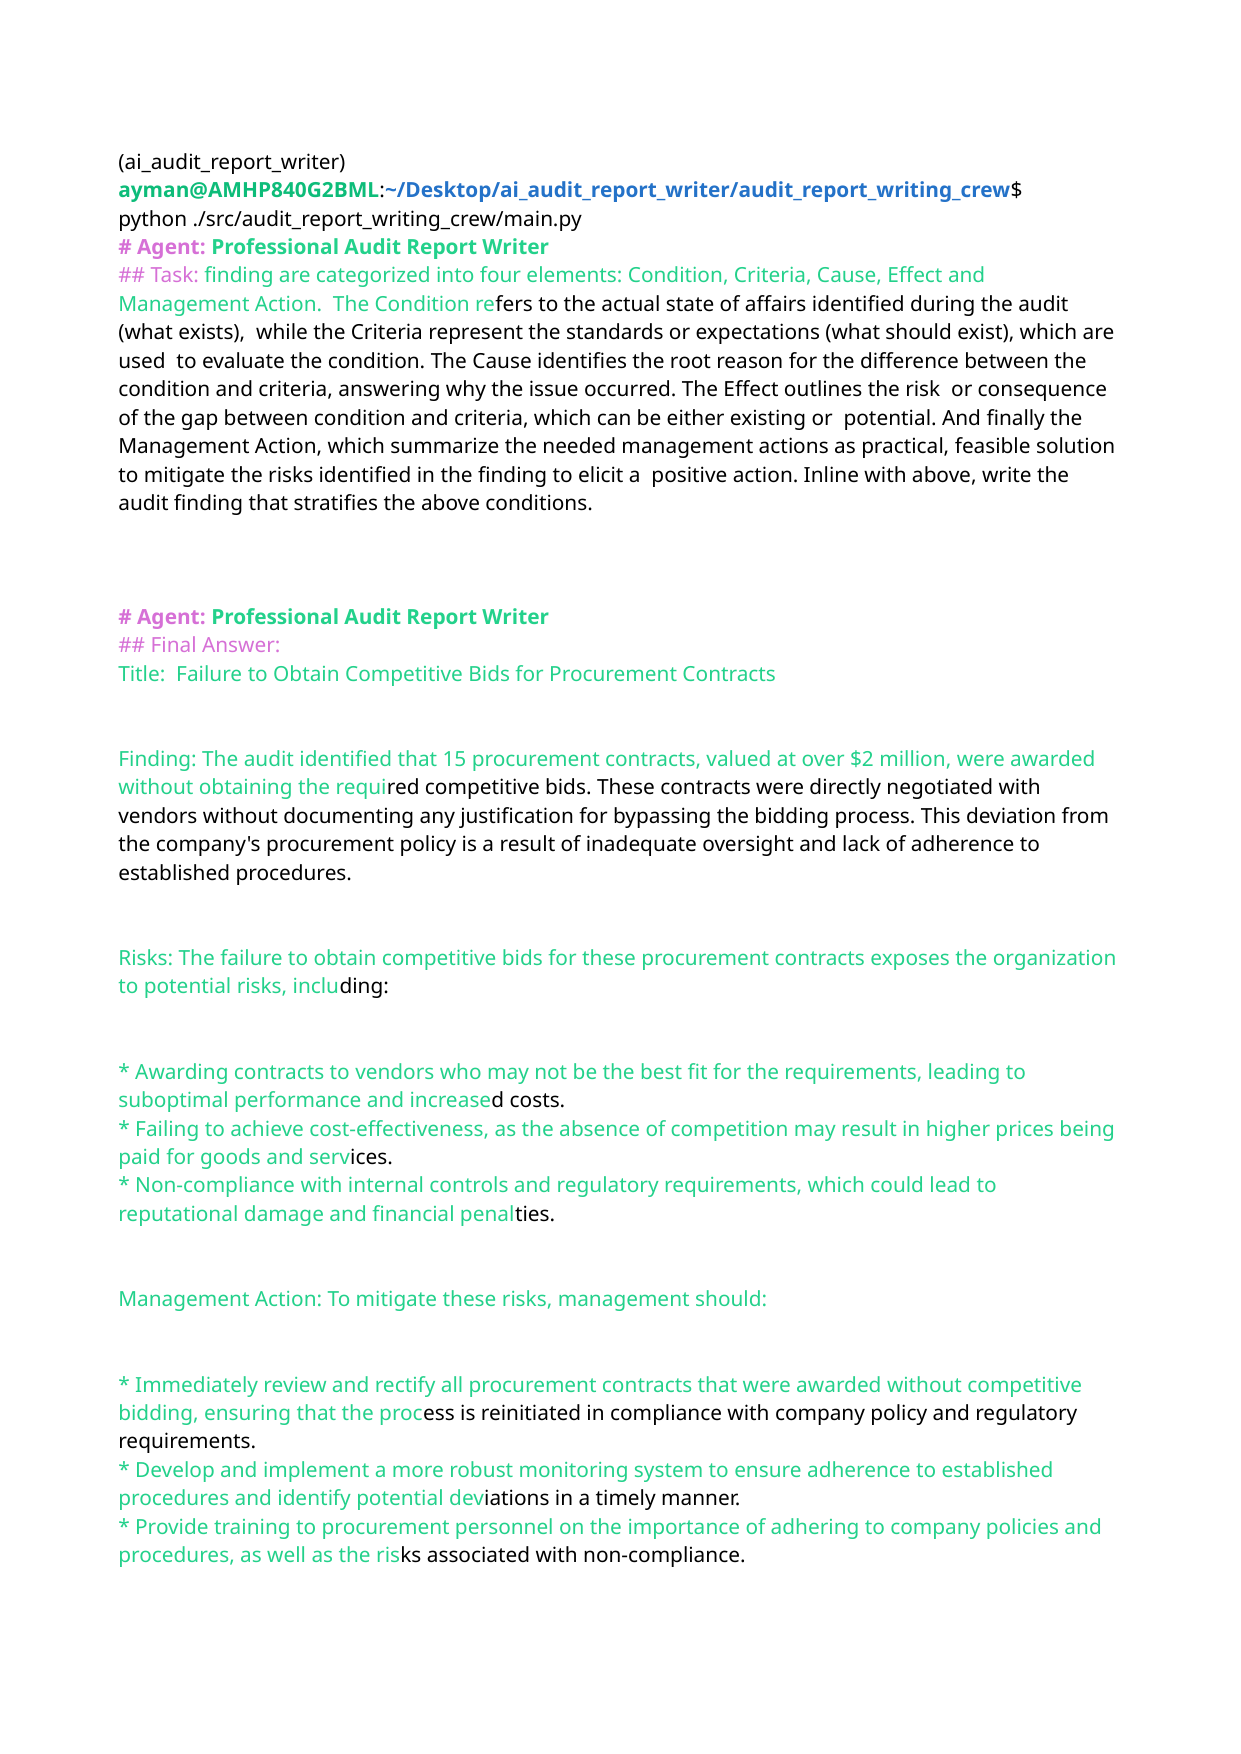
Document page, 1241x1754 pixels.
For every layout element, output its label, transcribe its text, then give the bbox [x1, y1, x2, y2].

text # Agent: Professional Audit Report Writer [118, 232, 1122, 261]
text Title: Failure to Obtain Competitive Bids for Procurement Contracts [118, 659, 1122, 687]
text (ai_audit_report_writer) ayman@AMHP840G2BML:~/Desktop/ai_audit_report_writer/audit_report_writing_crew$ python ./src/audit_report_writing_crew/main.py [118, 147, 1122, 232]
text * Awarding contracts to vendors who may not be the best fit for the requirements, leading to suboptimal performance and increased costs. [118, 1057, 1122, 1114]
text * Failing to achieve cost-effectiveness, as the absence of competition may result in higher prices being paid for goods and services. [118, 1114, 1122, 1171]
text * Provide training to procurement personnel on the importance of adhering to company policies and procedures, as well as the risks associated with non-compliance. [118, 1512, 1122, 1569]
text * Non-compliance with internal controls and regulatory requirements, which could lead to reputational damage and financial penalties. [118, 1171, 1122, 1227]
text Finding: The audit identified that 15 procurement contracts, valued at over $2 million, were awarded without obtaining the required competitive bids. These contracts were directly negotiated with vendors without documenting any justification for bypassing the bidding process. This deviation from the company's procurement policy is a result of inadequate oversight and lack of adherence to established procedures. [118, 744, 1122, 886]
text ## Task: finding are categorized into four elements: Condition, Criteria, Cause, Effect and Management Action. The Condition refers to the actual state of affairs identified during the audit (what exists), while the Criteria represent the standards or expectations (what should exist), which are used to evaluate the condition. The Cause identifies the root reason for the difference between the condition and criteria, answering why the issue occurred. The Effect outlines the risk or consequence of the gap between condition and criteria, which can be either existing or potential. And finally the Management Action, which summarize the needed management actions as practical, feasible solution to mitigate the risks identified in the finding to elicit a positive action. Inline with above, write the audit finding that stratifies the above conditions. [118, 261, 1122, 517]
text ## Final Answer: [118, 630, 1122, 659]
text Risks: The failure to obtain competitive bids for these procurement contracts exposes the organization to potential risks, including: [118, 943, 1122, 1000]
text * Immediately review and rectify all procurement contracts that were awarded without competitive bidding, ensuring that the process is reinitiated in compliance with company policy and regulatory requirements. [118, 1370, 1122, 1455]
text Management Action: To mitigate these risks, management should: [118, 1284, 1122, 1313]
text # Agent: Professional Audit Report Writer [118, 602, 1122, 630]
text * Develop and implement a more robust monitoring system to ensure adherence to established procedures and identify potential deviations in a timely manner. [118, 1455, 1122, 1512]
